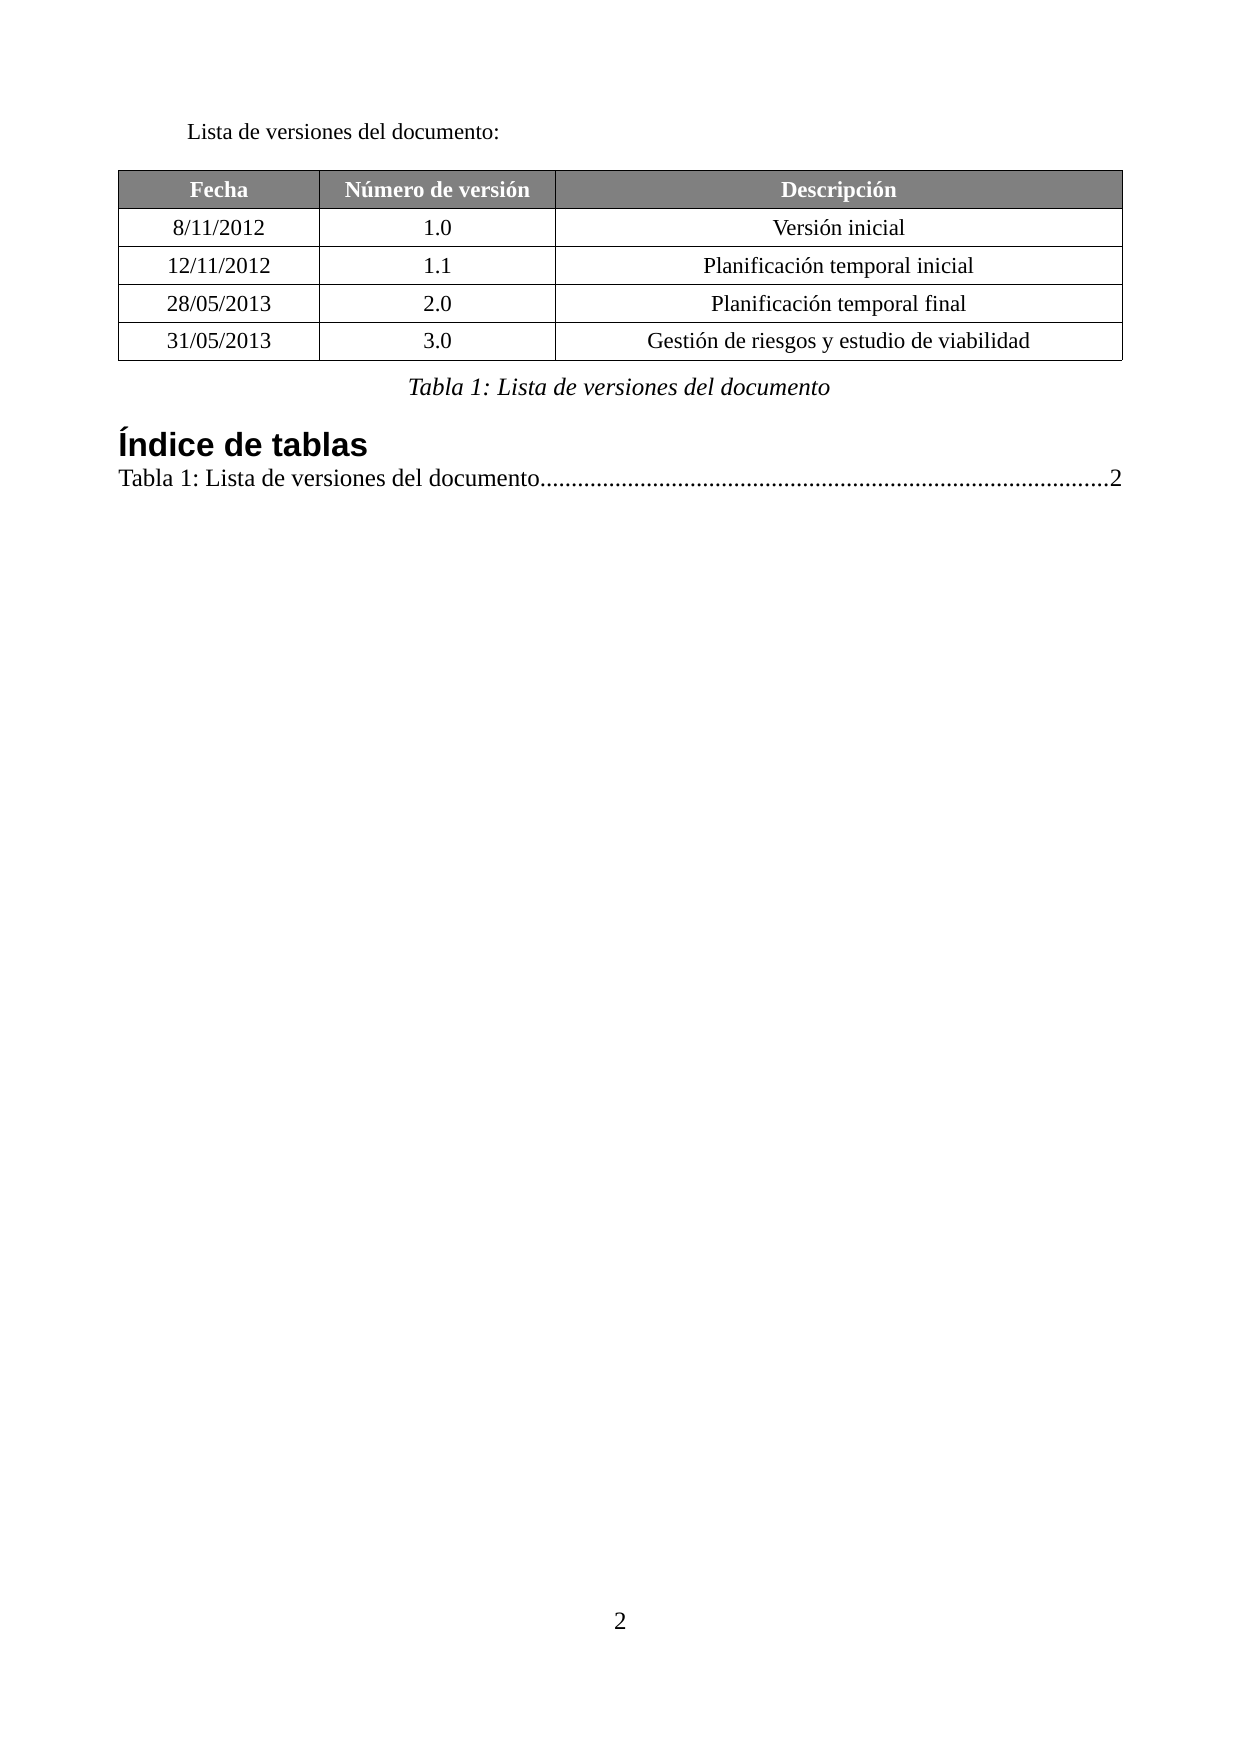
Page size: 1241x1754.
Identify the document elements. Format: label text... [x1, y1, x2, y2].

table_header Fecha [119, 171, 319, 208]
table_header Descripción [556, 171, 1122, 208]
text Lista de versiones del documento: [118, 118, 1122, 144]
table_header Número de versión [320, 171, 555, 208]
table_cell 8/11/2012 [119, 209, 319, 246]
subtitle Índice de tablas [118, 425, 1122, 463]
table_cell 28/05/2013 [119, 285, 319, 322]
text Tabla 1: Lista de versiones del documento [118, 372, 1122, 401]
table_cell 31/05/2013 [119, 323, 319, 360]
table_cell Versión inicial [556, 209, 1122, 246]
table_cell 3.0 [320, 323, 555, 360]
table_cell 1.1 [320, 247, 555, 284]
table_cell Planificación temporal inicial [556, 247, 1122, 284]
text Tabla 1: Lista de versiones del documento 2 [118, 463, 1122, 492]
table_cell 2.0 [320, 285, 555, 322]
table_cell Gestión de riesgos y estudio de viabilidad [556, 323, 1122, 360]
table_cell 1.0 [320, 209, 555, 246]
table_cell 12/11/2012 [119, 247, 319, 284]
table_cell Planificación temporal final [556, 285, 1122, 322]
